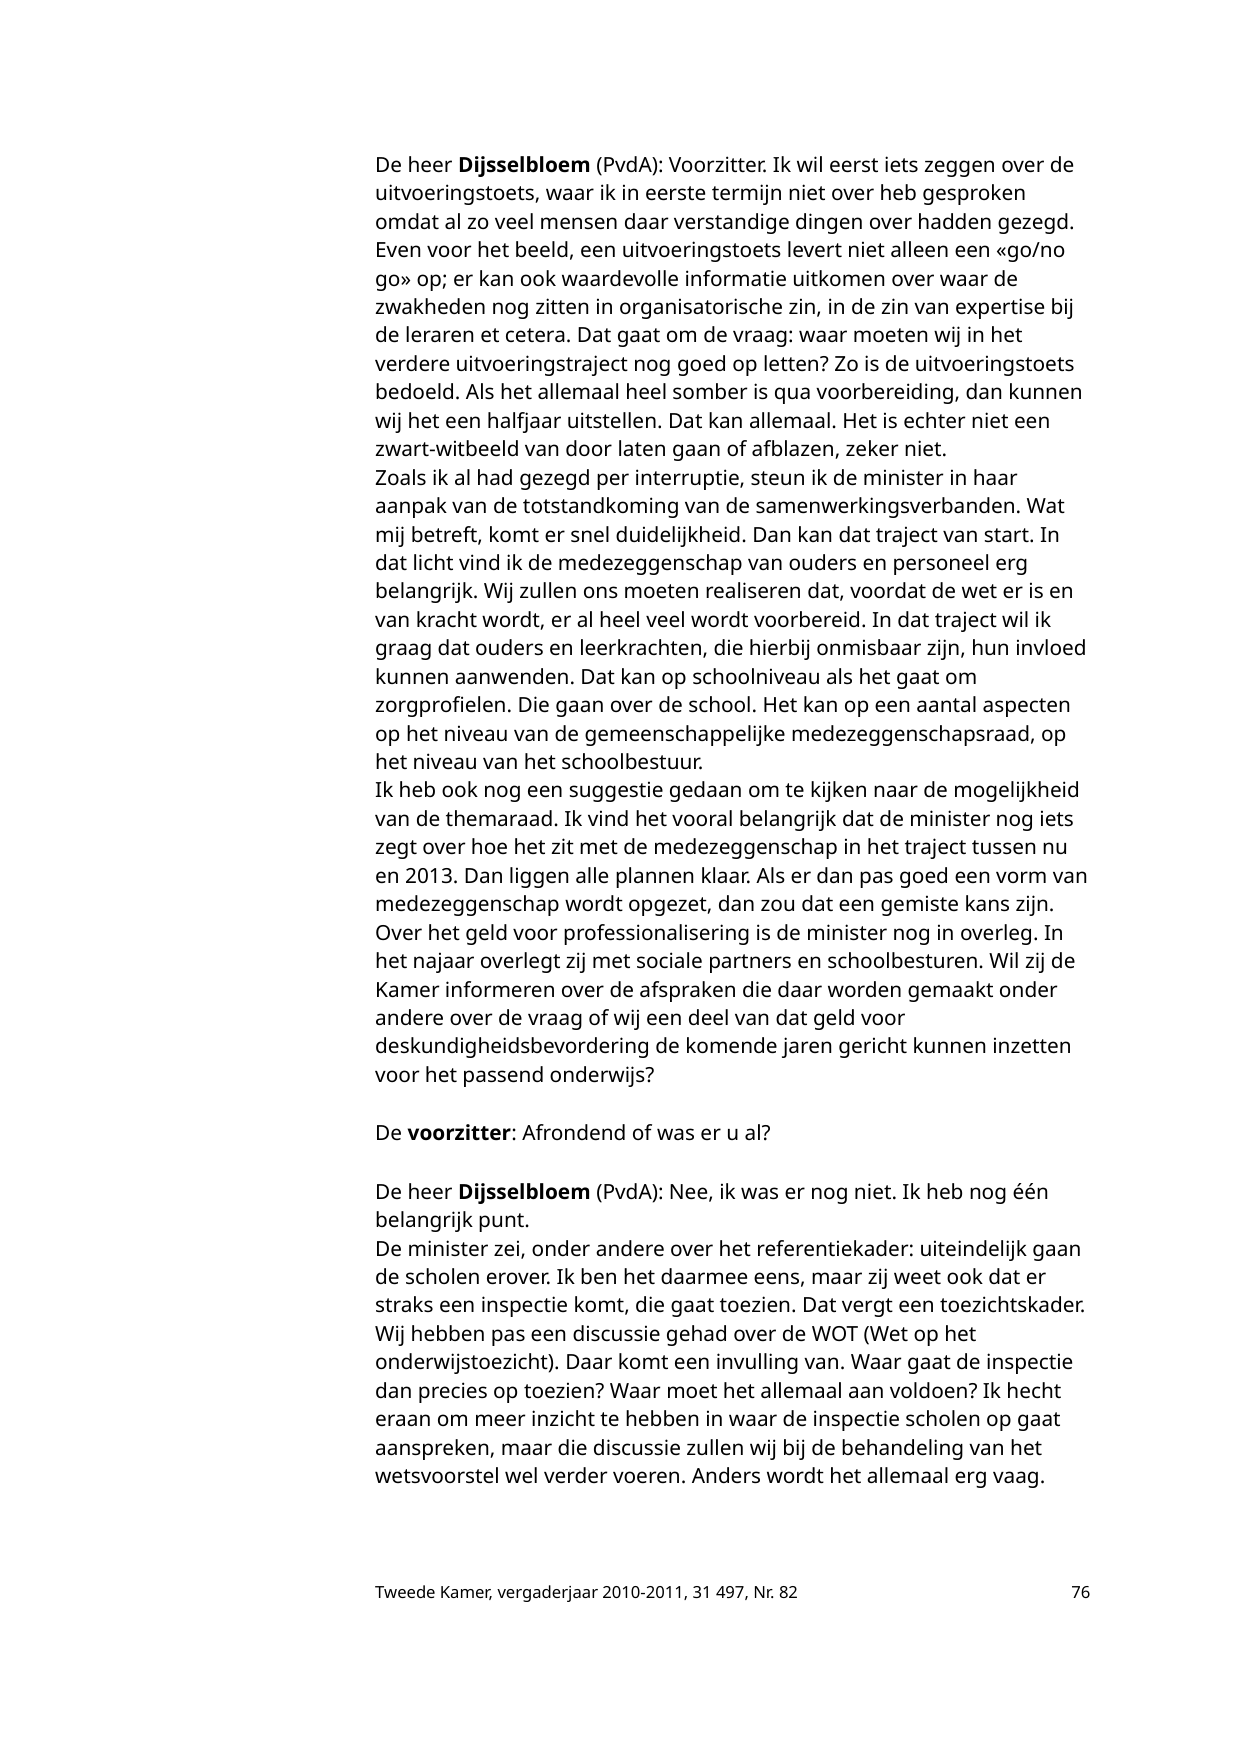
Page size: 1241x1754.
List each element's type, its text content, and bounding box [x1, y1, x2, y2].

text De heer Dijsselbloem (PvdA): Voorzitter. Ik wil eerst iets zeggen over de uitvoeringstoets, waar ik in eerste termijn niet over heb gesproken omdat al zo veel mensen daar verstandige dingen over hadden gezegd. Even voor het beeld, een uitvoeringstoets levert niet alleen een «go/no go» op; er kan ook waardevolle informatie uitkomen over waar de zwakheden nog zitten in organisatorische zin, in de zin van expertise bij de leraren et cetera. Dat gaat om de vraag: waar moeten wij in het verdere uitvoeringstraject nog goed op letten? Zo is de uitvoeringstoets bedoeld. Als het allemaal heel somber is qua voorbereiding, dan kunnen wij het een halfjaar uitstellen. Dat kan allemaal. Het is echter niet een zwart-witbeeld van door laten gaan of afblazen, zeker niet. [375, 150, 1090, 463]
text Ik heb ook nog een suggestie gedaan om te kijken naar de mogelijkheid van de themaraad. Ik vind het vooral belangrijk dat de minister nog iets zegt over hoe het zit met de medezeggenschap in het traject tussen nu en 2013. Dan liggen alle plannen klaar. Als er dan pas goed een vorm van medezeggenschap wordt opgezet, dan zou dat een gemiste kans zijn. [375, 776, 1090, 918]
text Zoals ik al had gezegd per interruptie, steun ik de minister in haar aanpak van de totstandkoming van de samenwerkingsverbanden. Wat mij betreft, komt er snel duidelijkheid. Dan kan dat traject van start. In dat licht vind ik de medezeggenschap van ouders en personeel erg belangrijk. Wij zullen ons moeten realiseren dat, voordat de wet er is en van kracht wordt, er al heel veel wordt voorbereid. In dat traject wil ik graag dat ouders en leerkrachten, die hierbij onmisbaar zijn, hun invloed kunnen aanwenden. Dat kan op schoolniveau als het gaat om zorgprofielen. Die gaan over de school. Het kan op een aantal aspecten op het niveau van de gemeenschappelijke medezeggenschapsraad, op het niveau van het schoolbestuur. [375, 463, 1090, 776]
text De heer Dijsselbloem (PvdA): Nee, ik was er nog niet. Ik heb nog één belangrijk punt. [375, 1177, 1090, 1234]
text Over het geld voor professionalisering is de minister nog in overleg. In het najaar overlegt zij met sociale partners en schoolbesturen. Wil zij de Kamer informeren over de afspraken die daar worden gemaakt onder andere over de vraag of wij een deel van dat geld voor deskundigheidsbevordering de komende jaren gericht kunnen inzetten voor het passend onderwijs? [375, 918, 1090, 1088]
text De voorzitter: Afrondend of was er u al? [375, 1118, 1090, 1147]
text De minister zei, onder andere over het referentiekader: uiteindelijk gaan de scholen erover. Ik ben het daarmee eens, maar zij weet ook dat er straks een inspectie komt, die gaat toezien. Dat vergt een toezichtskader. Wij hebben pas een discussie gehad over de WOT (Wet op het onderwijstoezicht). Daar komt een invulling van. Waar gaat de inspectie dan precies op toezien? Waar moet het allemaal aan voldoen? Ik hecht eraan om meer inzicht te hebben in waar de inspectie scholen op gaat aanspreken, maar die discussie zullen wij bij de behandeling van het wetsvoorstel wel verder voeren. Anders wordt het allemaal erg vaag. [375, 1234, 1090, 1490]
